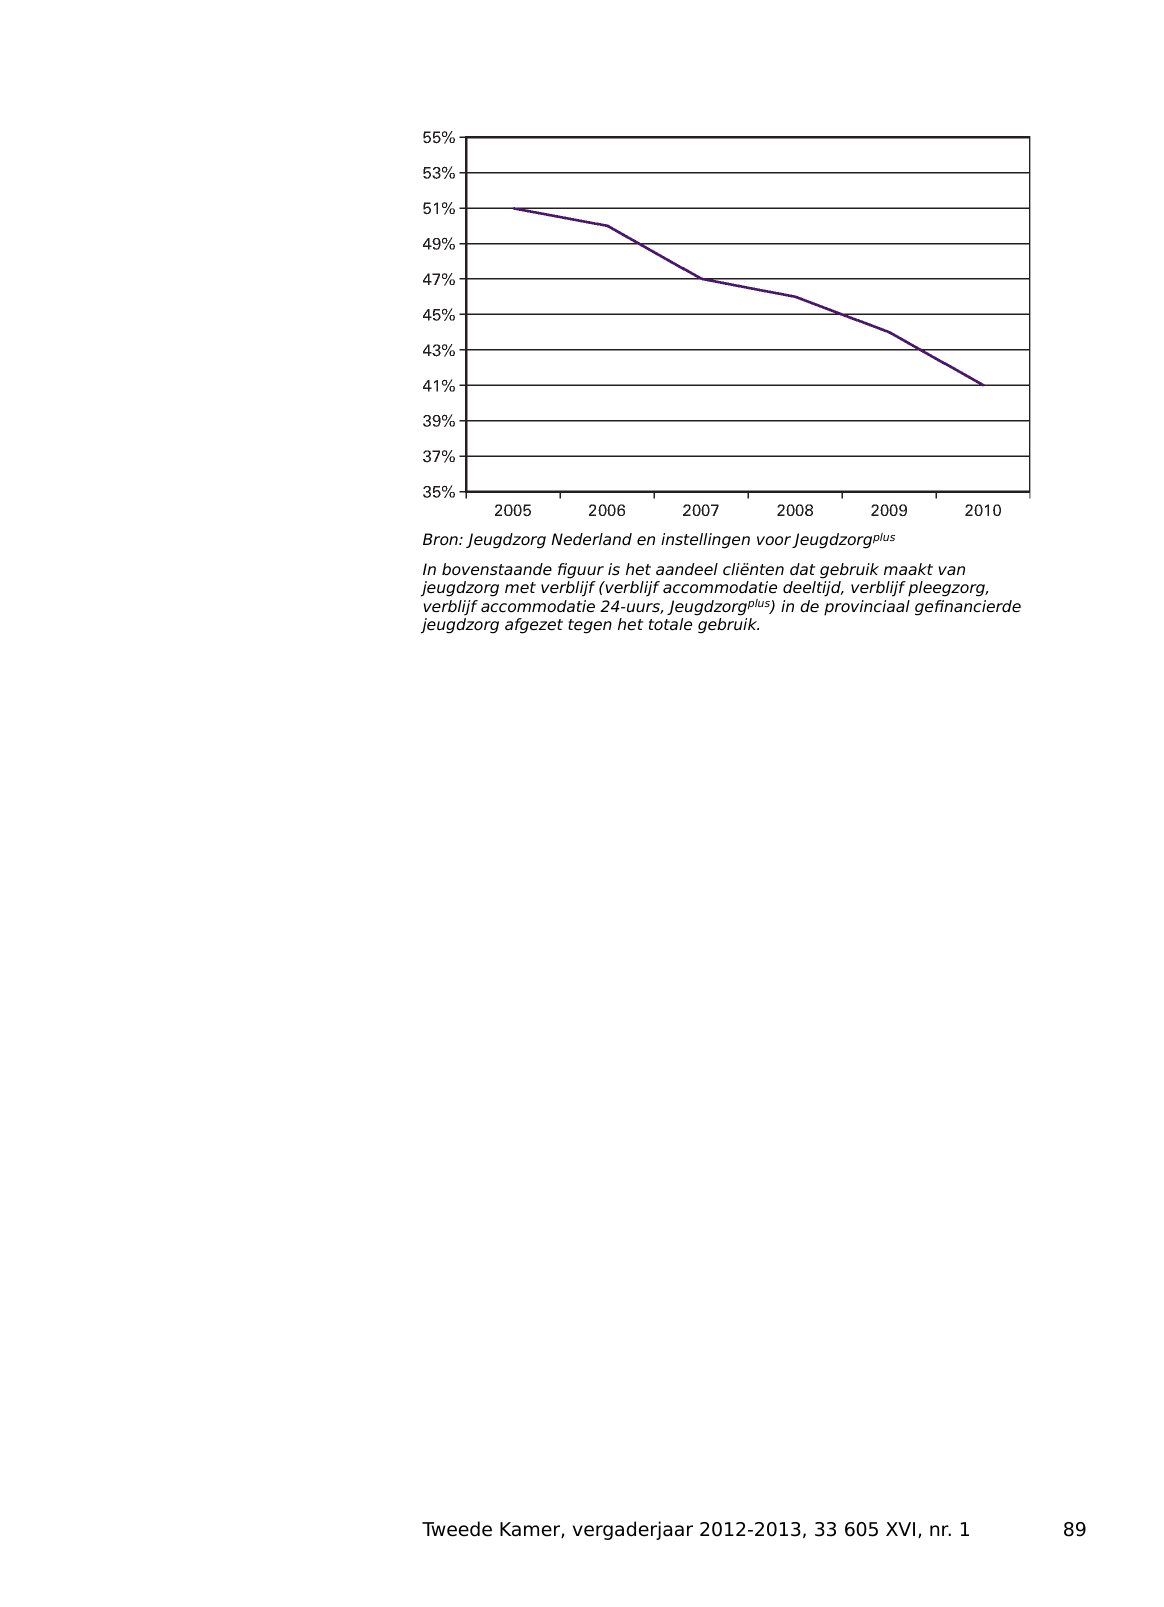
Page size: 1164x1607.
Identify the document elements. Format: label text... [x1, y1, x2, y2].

text Bron: Jeugdzorg Nederland en instellingen voor Jeugdzorgplus [422, 531, 1031, 549]
picture [422, 130, 1031, 520]
text In bovenstaande figuur is het aandeel cliënten dat gebruik maakt van jeugdzorg met verblijf (verblijf accommodatie deeltijd, verblijf pleegzorg, verblijf accommodatie 24-uurs, Jeugdzorgplus) in de provinciaal gefinancierde jeugdzorg afgezet tegen het totale gebruik. [422, 561, 1031, 634]
